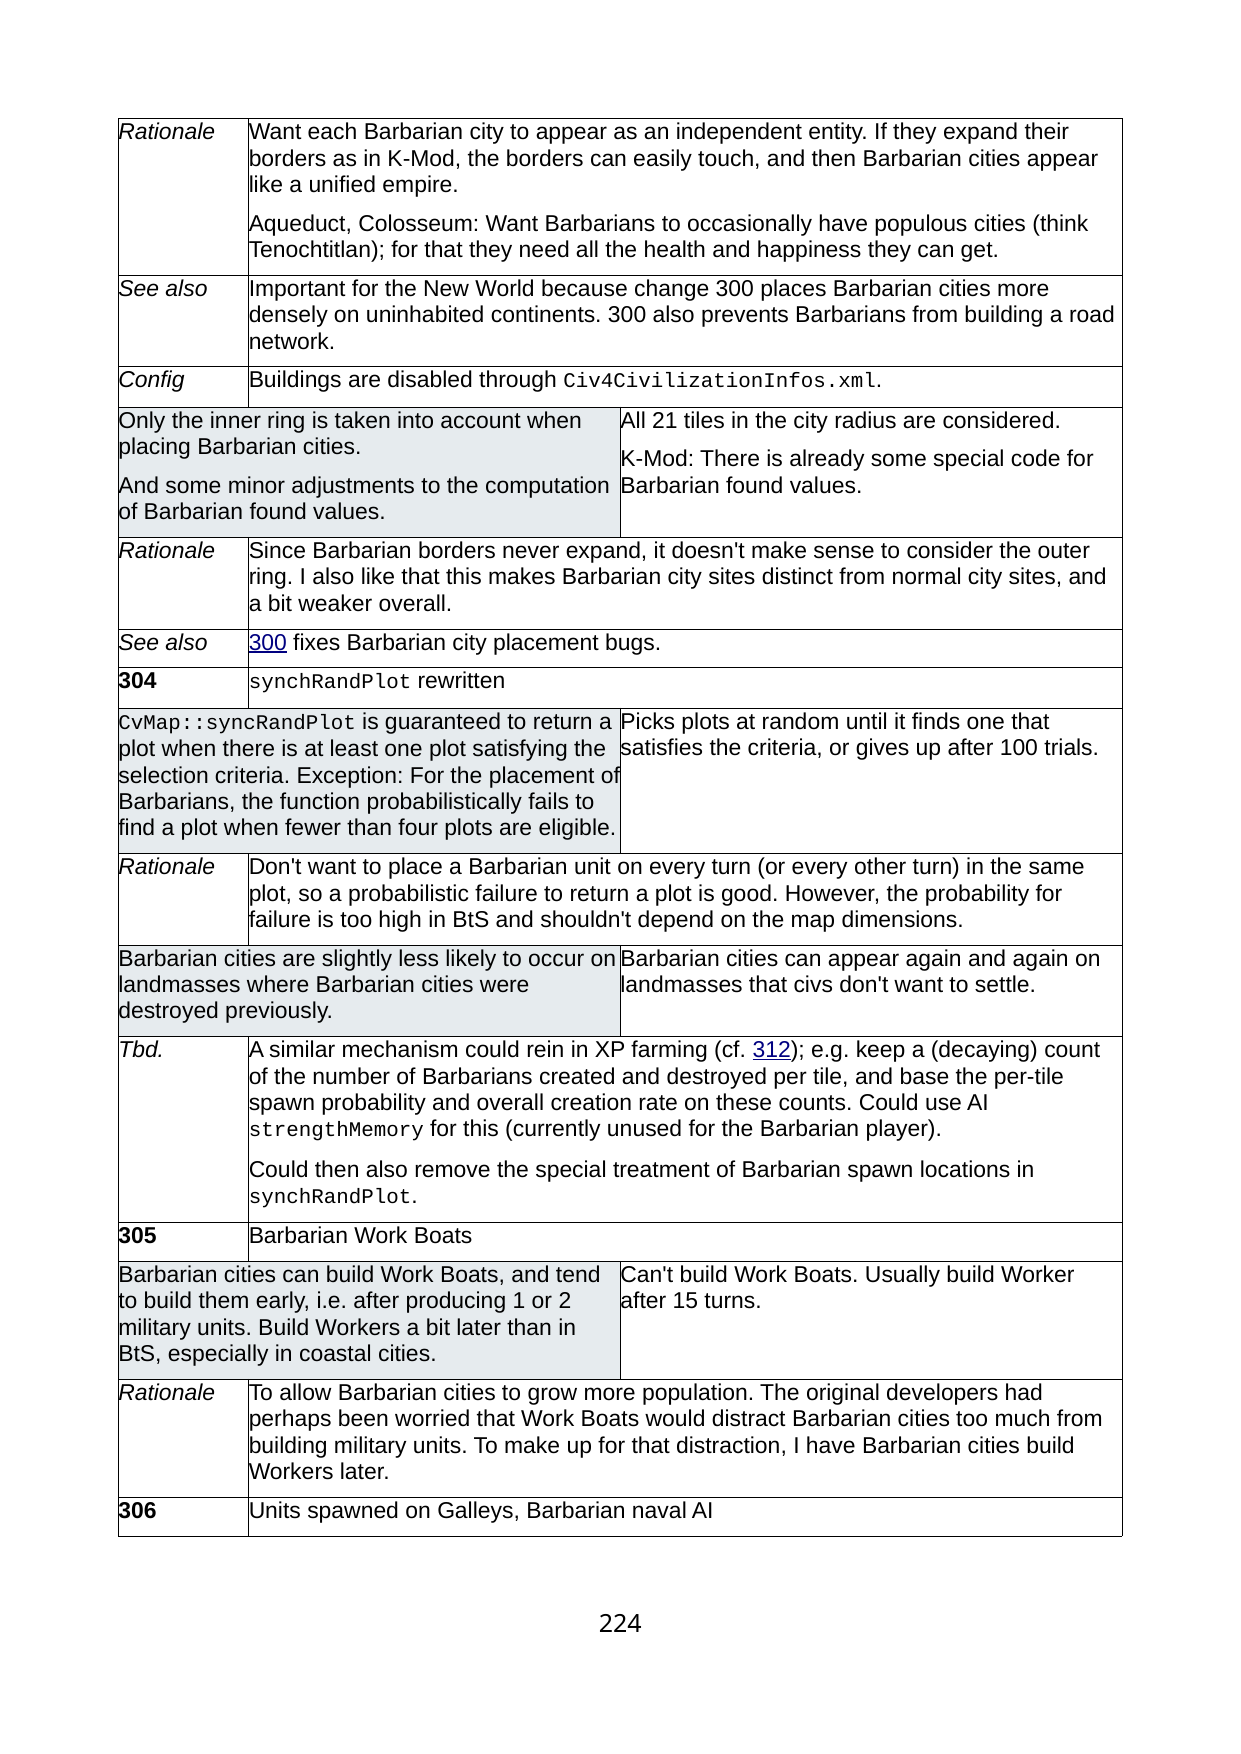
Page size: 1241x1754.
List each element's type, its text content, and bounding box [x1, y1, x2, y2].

table_cell Only the inner ring is taken into account when placing Barbarian cities. And some minor adjustments to the computation of Barbarian found values. [119, 408, 620, 537]
table_cell Rationale [119, 854, 248, 945]
table_cell All 21 tiles in the city radius are considered. K-Mod: There is already some special code for Barbarian found values. [621, 408, 1122, 537]
table_cell Can't build Work Boats. Usually build Worker after 15 turns. [621, 1262, 1122, 1379]
table_cell Tbd. [119, 1037, 248, 1222]
table_cell To allow Barbarian cities to grow more population. The original developers had perhaps been worried that Work Boats would distract Barbarian cities too much from building military units. To make up for that distraction, I have Barbarian cities build Workers later. [249, 1380, 1122, 1497]
table_cell Rationale [119, 538, 248, 628]
table_cell Important for the New World because change 300 places Barbarian cities more densely on uninhabited continents. 300 also prevents Barbarians from building a road network. [249, 276, 1122, 366]
table_cell 304 [119, 668, 248, 707]
table_cell See also [119, 630, 248, 667]
table_cell CvMap::syncRandPlot is guaranteed to return a plot when there is at least one plot satisfying the selection criteria. Exception: For the placement of Barbarians, the function probabilistically fails to find a plot when fewer than four plots are eligible. [119, 709, 620, 853]
table_cell Rationale [119, 119, 248, 275]
table_cell 300 fixes Barbarian city placement bugs. [249, 630, 1122, 667]
table_cell Barbarian cities can appear again and again on landmasses that civs don't want to settle. [621, 946, 1122, 1036]
table_cell Barbarian cities are slightly less likely to occur on landmasses where Barbarian cities were destroyed previously. [119, 946, 620, 1036]
table_cell Don't want to place a Barbarian unit on every turn (or every other turn) in the same plot, so a probabilistic failure to return a plot is good. However, the probability for failure is too high in BtS and shouldn't depend on the map dimensions. [249, 854, 1122, 945]
table_cell Barbarian cities can build Work Boats, and tend to build them early, i.e. after producing 1 or 2 military units. Build Workers a bit later than in BtS, especially in coastal cities. [119, 1262, 620, 1379]
table_cell synchRandPlot rewritten [249, 668, 1122, 707]
table_cell Rationale [119, 1380, 248, 1497]
table_cell 306 [119, 1498, 248, 1536]
table_cell Barbarian Work Boats [249, 1223, 1122, 1261]
table_cell Since Barbarian borders never expand, it doesn't make sense to consider the outer ring. I also like that this makes Barbarian city sites distinct from normal city sites, and a bit weaker overall. [249, 538, 1122, 628]
table_cell 305 [119, 1223, 248, 1261]
table_cell Buildings are disabled through Civ4CivilizationInfos.xml. [249, 367, 1122, 407]
table_cell Picks plots at random until it finds one that satisfies the criteria, or gives up after 100 trials. [621, 709, 1122, 853]
table_cell Units spawned on Galleys, Barbarian naval AI [249, 1498, 1122, 1536]
table_cell Want each Barbarian city to appear as an independent entity. If they expand their borders as in K-Mod, the borders can easily touch, and then Barbarian cities appear like a unified empire. Aqueduct, Colosseum: Want Barbarians to occasionally have populous cities (think Tenochtitlan); for that they need all the health and happiness they can get. [249, 119, 1122, 275]
table_cell See also [119, 276, 248, 366]
table_cell Config [119, 367, 248, 407]
table_cell A similar mechanism could rein in XP farming (cf. 312); e.g. keep a (decaying) count of the number of Barbarians created and destroyed per tile, and base the per-tile spawn probability and overall creation rate on these counts. Could use AI strengthMemory for this (currently unused for the Barbarian player). Could then also remove the special treatment of Barbarian spawn locations in synchRandPlot. [249, 1037, 1122, 1222]
